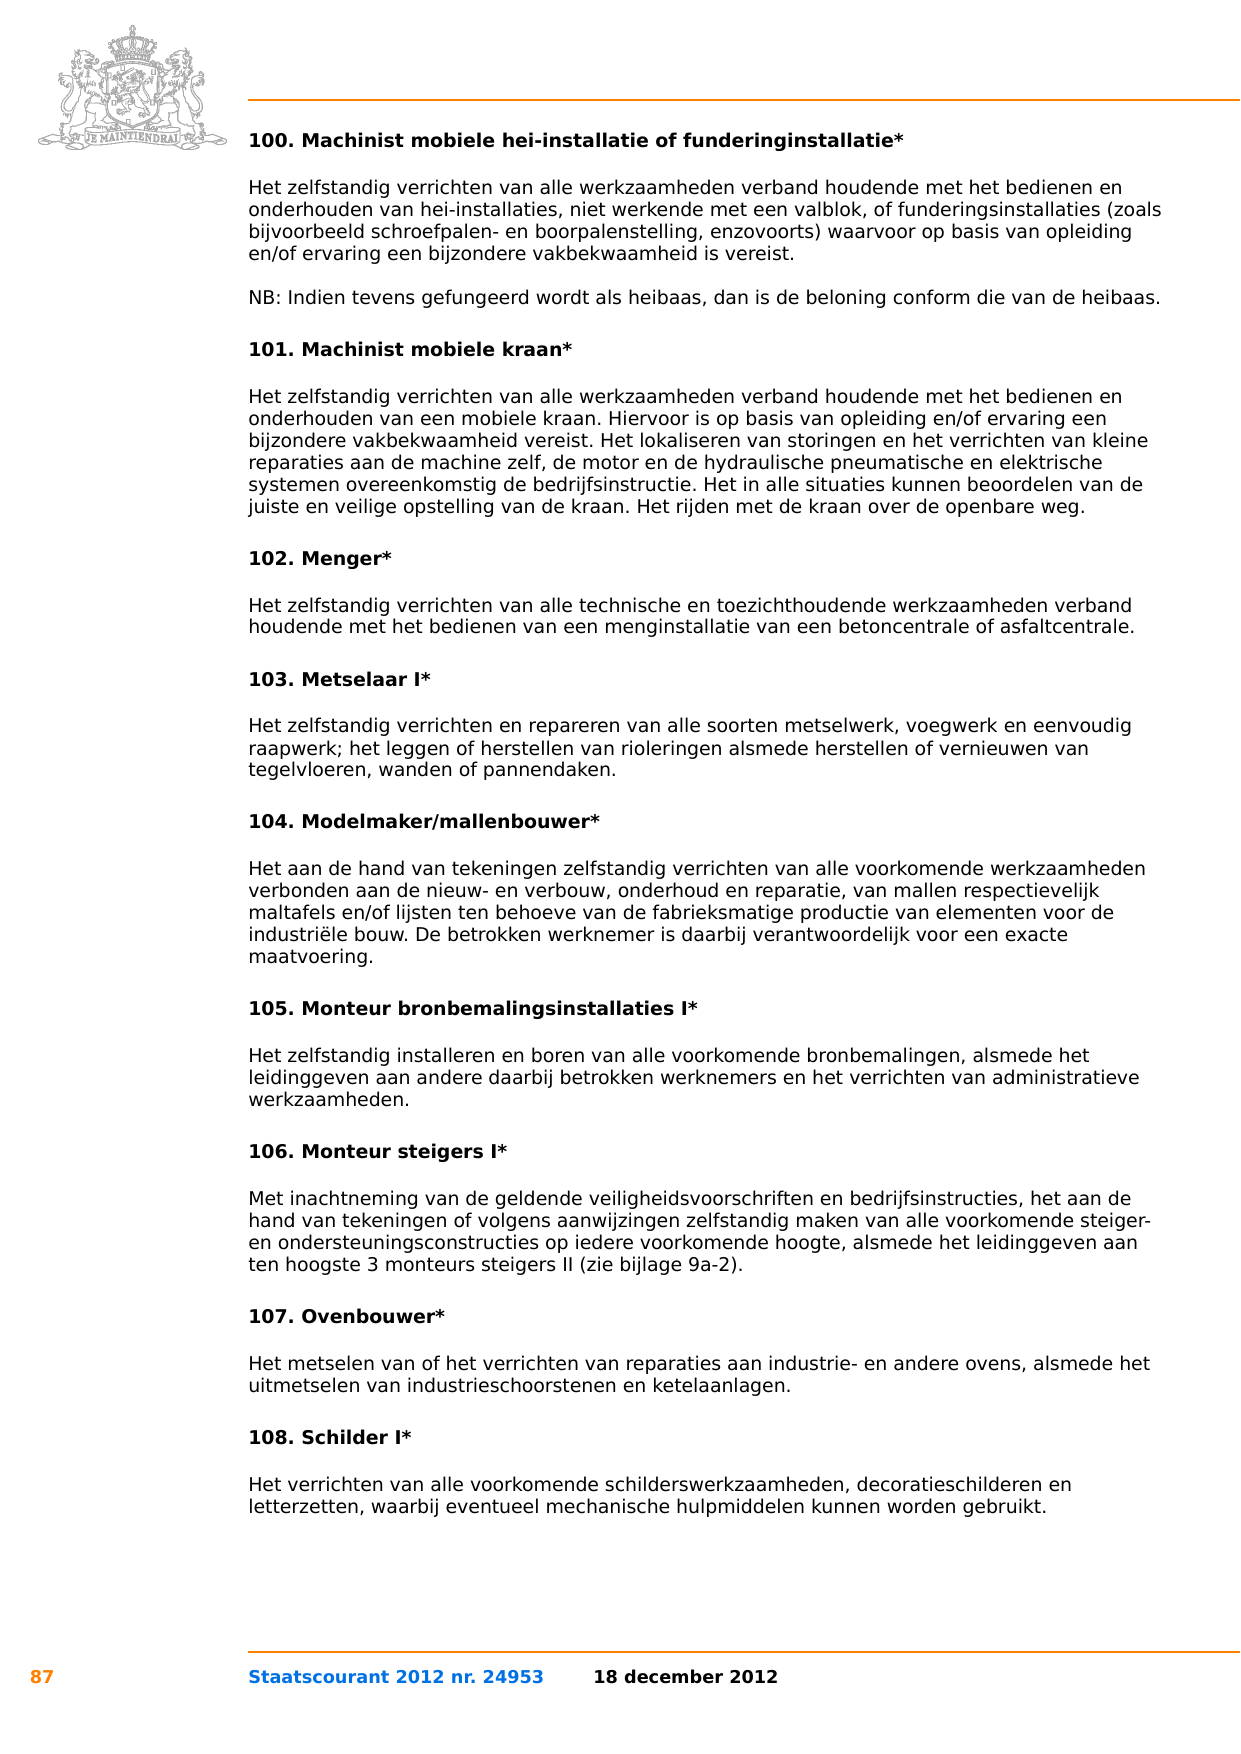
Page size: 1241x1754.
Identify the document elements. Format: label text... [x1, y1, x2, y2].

text Met inachtneming van de geldende veiligheidsvoorschriften en bedrijfsinstructies, het aan de hand van tekeningen of volgens aanwijzingen zelfstandig maken van alle voorkomende steiger- en ondersteuningsconstructies op iedere voorkomende hoogte, alsmede het leidinggeven aan ten hoogste 3 monteurs steigers II (zie bijlage 9a-2). [248, 1188, 1163, 1276]
text Het aan de hand van tekeningen zelfstandig verrichten van alle voorkomende werkzaamheden verbonden aan de nieuw- en verbouw, onderhoud en reparatie, van mallen respectievelijk maltafels en/of lijsten ten behoeve van de fabrieksmatige productie van elementen voor de industriële bouw. De betrokken werknemer is daarbij verantwoordelijk voor een exacte maatvoering. [248, 858, 1163, 968]
text NB: Indien tevens gefungeerd wordt als heibaas, dan is de beloning conform die van de heibaas. [248, 287, 1163, 309]
subtitle 106. Monteur steigers I* [248, 1141, 1163, 1163]
subtitle 107. Ovenbouwer* [248, 1306, 1163, 1328]
subtitle 105. Monteur bronbemalingsinstallaties I* [248, 998, 1163, 1020]
subtitle 102. Menger* [248, 547, 1163, 569]
subtitle 101. Machinist mobiele kraan* [248, 339, 1163, 361]
subtitle 104. Modelmaker/mallenbouwer* [248, 811, 1163, 833]
text Het metselen van of het verrichten van reparaties aan industrie- en andere ovens, alsmede het uitmetselen van industrieschoorstenen en ketelaanlagen. [248, 1353, 1163, 1397]
text Het verrichten van alle voorkomende schilderswerkzaamheden, decoratieschilderen en letterzetten, waarbij eventueel mechanische hulpmiddelen kunnen worden gebruikt. [248, 1474, 1163, 1518]
subtitle 108. Schilder I* [248, 1427, 1163, 1449]
text Het zelfstandig installeren en boren van alle voorkomende bronbemalingen, alsmede het leidinggeven aan andere daarbij betrokken werknemers en het verrichten van administratieve werkzaamheden. [248, 1045, 1163, 1111]
subtitle 103. Metselaar I* [248, 668, 1163, 690]
text Het zelfstandig verrichten van alle technische en toezichthoudende werkzaamheden verband houdende met het bedienen van een menginstallatie van een betoncentrale of asfaltcentrale. [248, 594, 1163, 638]
text Het zelfstandig verrichten van alle werkzaamheden verband houdende met het bedienen en onderhouden van een mobiele kraan. Hiervoor is op basis van opleiding en/of ervaring een bijzondere vakbekwaamheid vereist. Het lokaliseren van storingen en het verrichten van kleine reparaties aan de machine zelf, de motor en de hydraulische pneumatische en elektrische systemen overeenkomstig de bedrijfsinstructie. Het in alle situaties kunnen beoordelen van de juiste en veilige opstelling van de kraan. Het rijden met de kraan over de openbare weg. [248, 386, 1163, 517]
picture [38, 25, 227, 150]
text Het zelfstandig verrichten van alle werkzaamheden verband houdende met het bedienen en onderhouden van hei-installaties, niet werkende met een valblok, of funderingsinstallaties (zoals bijvoorbeeld schroefpalen- en boorpalenstelling, enzovoorts) waarvoor op basis van opleiding en/of ervaring een bijzondere vakbekwaamheid is vereist. [248, 177, 1163, 265]
subtitle 100. Machinist mobiele hei-installatie of funderinginstallatie* [248, 130, 1163, 152]
text Het zelfstandig verrichten en repareren van alle soorten metselwerk, voegwerk en eenvoudig raapwerk; het leggen of herstellen van rioleringen alsmede herstellen of vernieuwen van tegelvloeren, wanden of pannendaken. [248, 715, 1163, 781]
